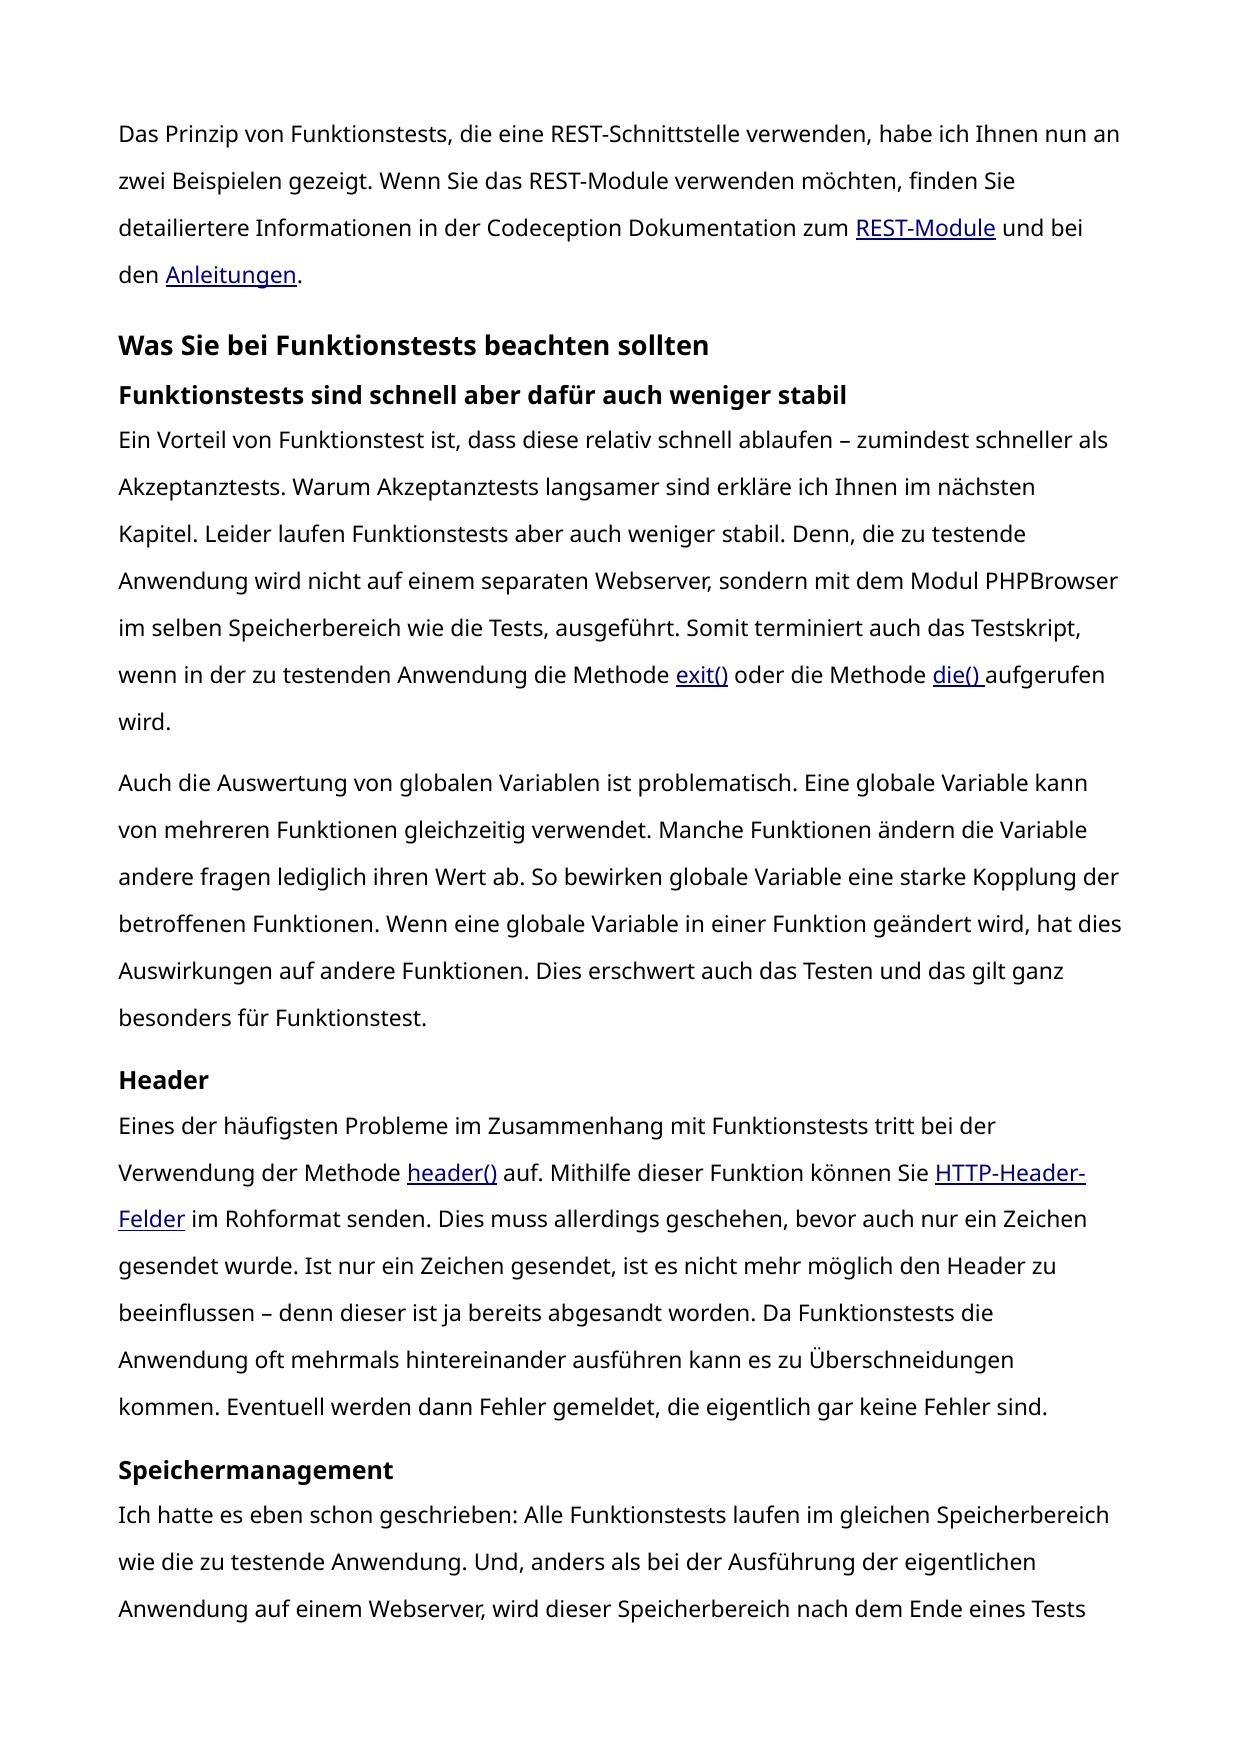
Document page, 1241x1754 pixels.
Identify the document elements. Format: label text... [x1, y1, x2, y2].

subtitle Funktionstests sind schnell aber dafür auch weniger stabil [118, 378, 1122, 412]
subtitle Header [118, 1063, 1122, 1097]
text Auch die Auswertung von globalen Variablen ist problematisch. Eine globale Variable kann von mehreren Funktionen gleichzeitig verwendet. Manche Funktionen ändern die Variable andere fragen lediglich ihren Wert ab. So bewirken globale Variable eine starke Kopplung der betroffenen Funktionen. Wenn eine globale Variable in einer Funktion geändert wird, hat dies Auswirkungen auf andere Funktionen. Dies erschwert auch das Testen und das gilt ganz besonders für Funktionstest. [118, 767, 1122, 1033]
text Das Prinzip von Funktionstests, die eine REST-Schnittstelle verwenden, habe ich Ihnen nun an zwei Beispielen gezeigt. Wenn Sie das REST-Module verwenden möchten, finden Sie detailiertere Informationen in der Codeception Dokumentation zum REST-Module und bei den Anleitungen. [118, 118, 1122, 290]
text Ein Vorteil von Funktionstest ist, dass diese relativ schnell ablaufen – zumindest schneller als Akzeptanztests. Warum Akzeptanztests langsamer sind erkläre ich Ihnen im nächsten Kapitel. Leider laufen Funktionstests aber auch weniger stabil. Denn, die zu testende Anwendung wird nicht auf einem separaten Webserver, sondern mit dem Modul PHPBrowser im selben Speicherbereich wie die Tests, ausgeführt. Somit terminiert auch das Testskript, wenn in der zu testenden Anwendung die Methode exit() oder die Methode die() aufgerufen wird. [118, 424, 1122, 737]
text Eines der häufigsten Probleme im Zusammenhang mit Funktionstests tritt bei der Verwendung der Methode header() auf. Mithilfe dieser Funktion können Sie HTTP-Header-Felder im Rohformat senden. Dies muss allerdings geschehen, bevor auch nur ein Zeichen gesendet wurde. Ist nur ein Zeichen gesendet, ist es nicht mehr möglich den Header zu beeinflussen – denn dieser ist ja bereits abgesandt worden. Da Funktionstests die Anwendung oft mehrmals hintereinander ausführen kann es zu Überschneidungen kommen. Eventuell werden dann Fehler gemeldet, die eigentlich gar keine Fehler sind. [118, 1109, 1122, 1422]
text Ich hatte es eben schon geschrieben: Alle Funktionstests laufen im gleichen Speicherbereich wie die zu testende Anwendung. Und, anders als bei der Ausführung der eigentlichen Anwendung auf einem Webserver, wird dieser Speicherbereich nach dem Ende eines Tests [118, 1499, 1122, 1624]
subtitle Speichermanagement [118, 1452, 1122, 1486]
subtitle Was Sie bei Funktionstests beachten sollten [118, 326, 1122, 363]
